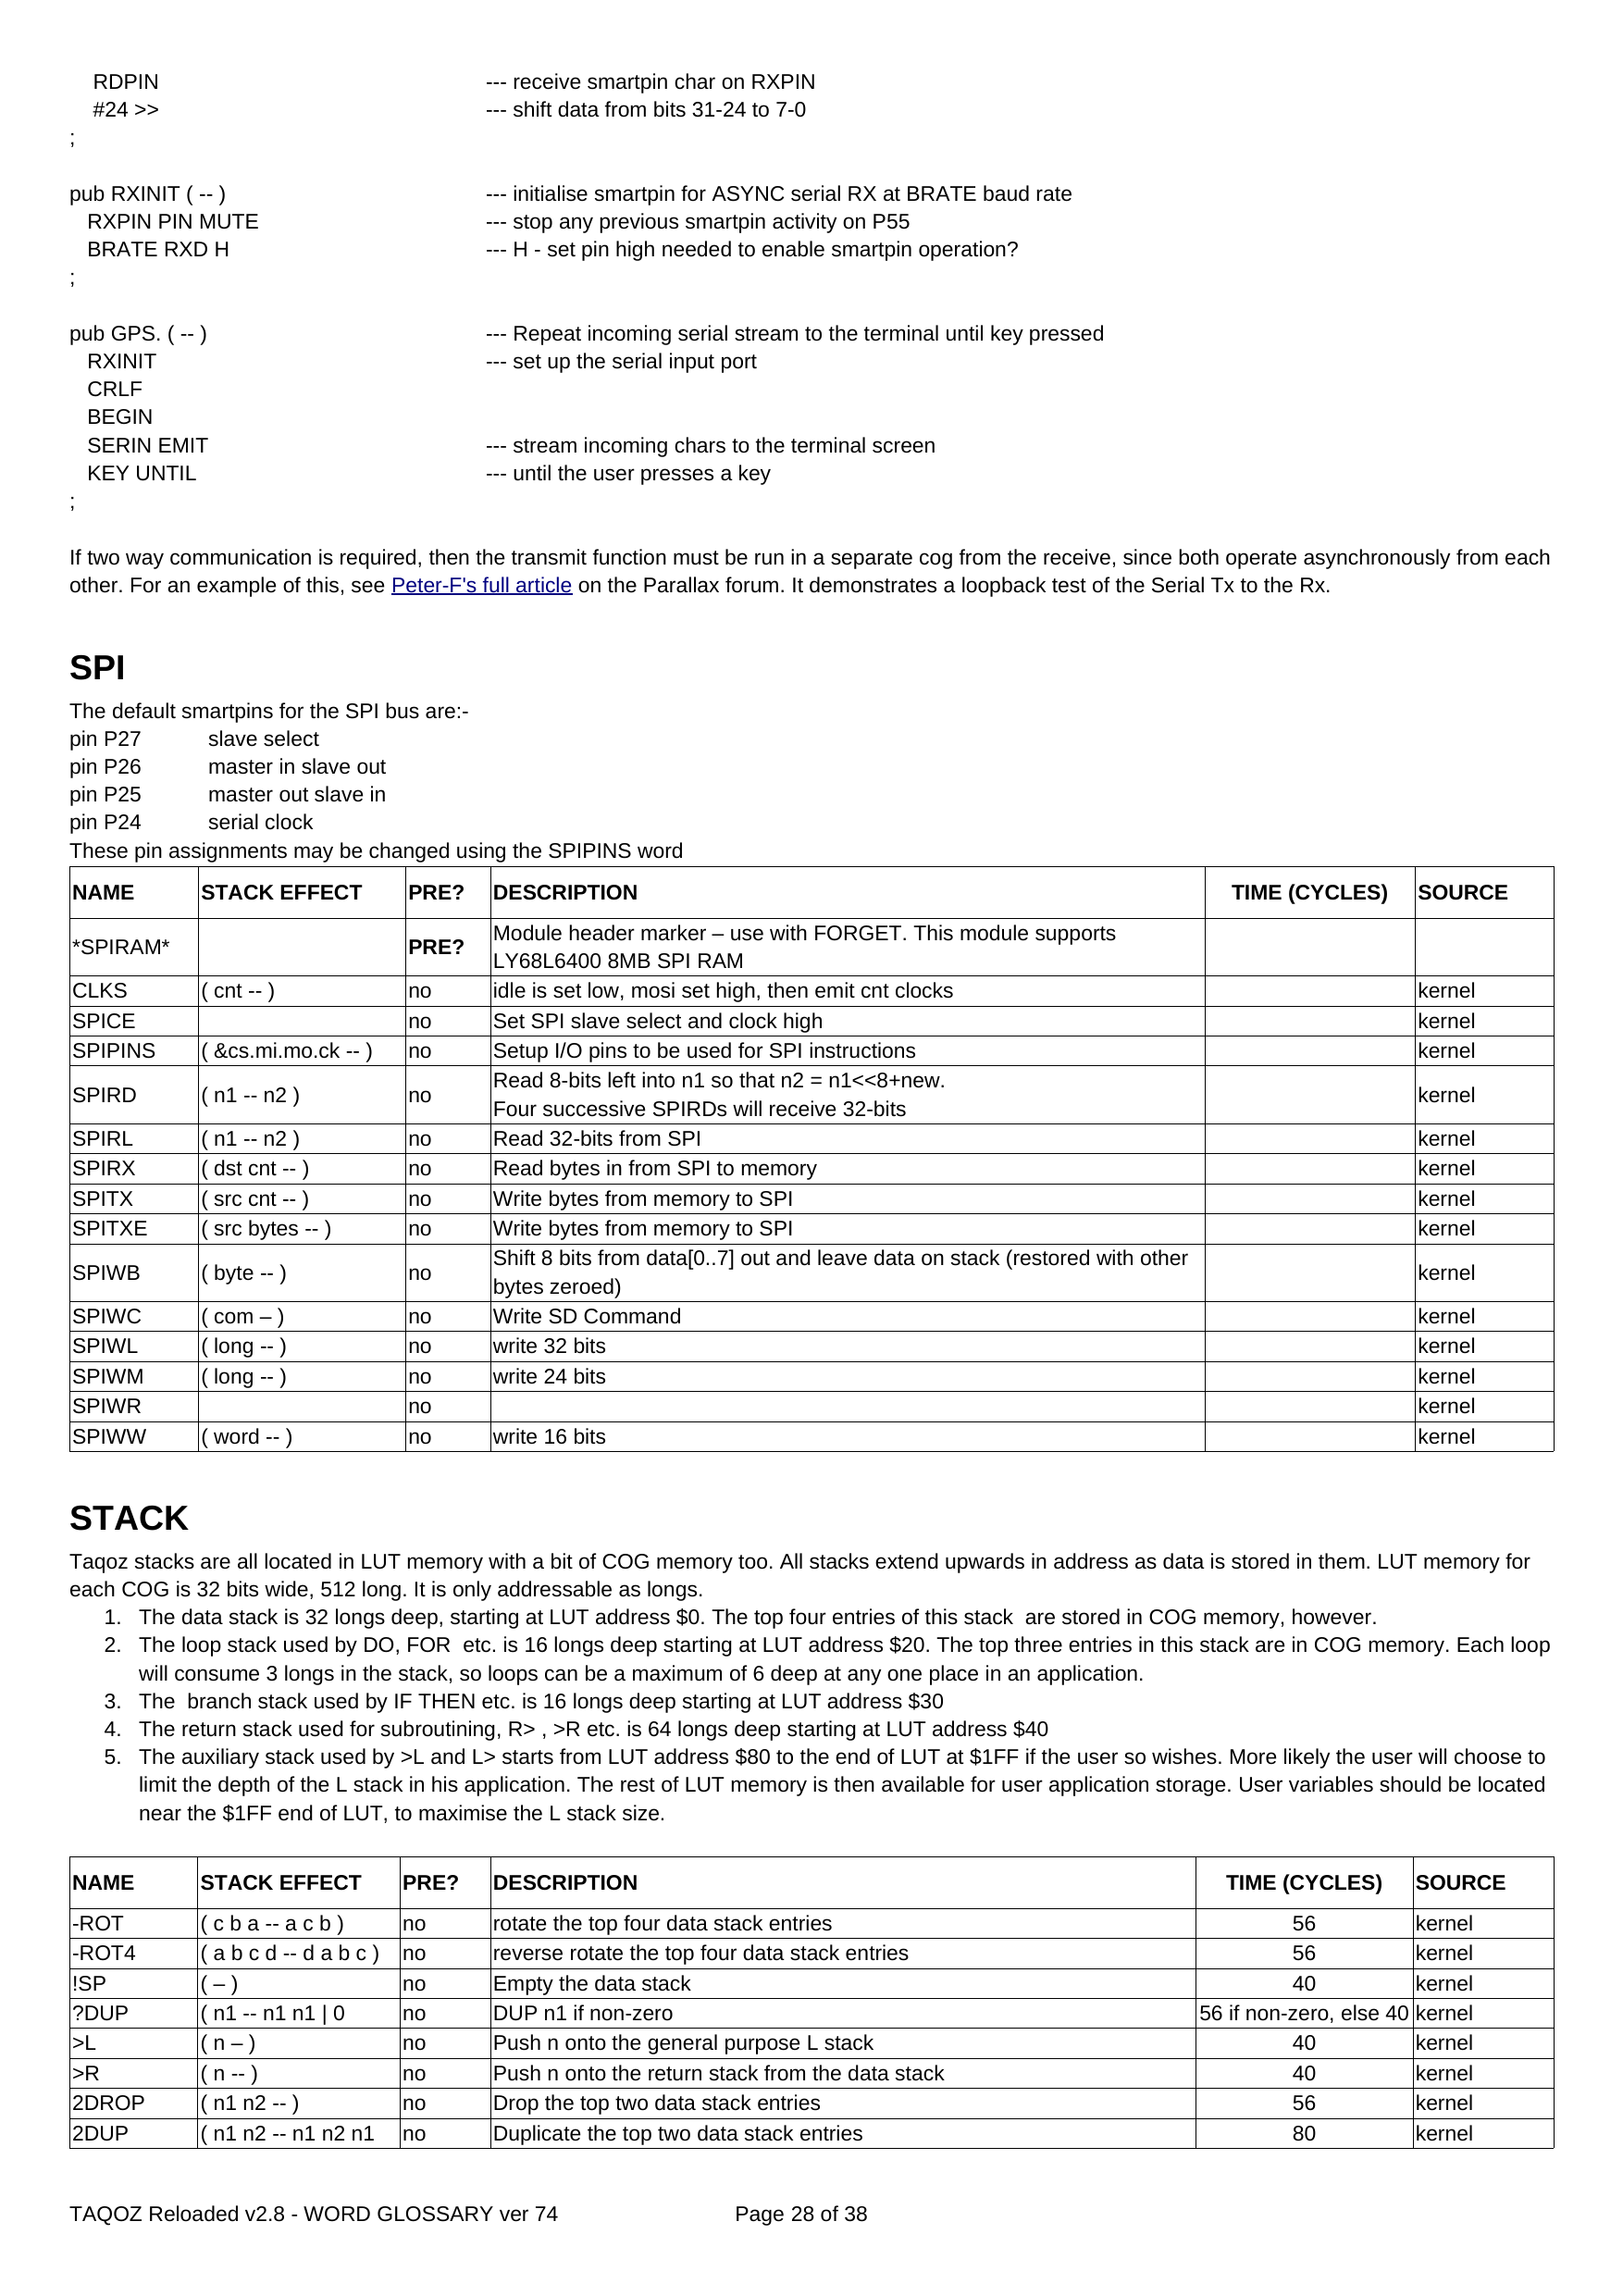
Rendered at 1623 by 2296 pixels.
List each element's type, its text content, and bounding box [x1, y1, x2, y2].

text RXPIN PIN MUTE --- stop any previous smartpin activity on P55 [69, 209, 1554, 233]
table_header DESCRIPTION [491, 1857, 1196, 1908]
table_cell 56 [1196, 1939, 1413, 1968]
table_cell SPIPINS [70, 1036, 198, 1065]
table_cell write 32 bits [491, 1332, 1205, 1361]
table_cell [491, 1392, 1205, 1421]
table_cell ( n – ) [198, 2029, 400, 2058]
table_cell kernel [1414, 2119, 1554, 2148]
table_cell [199, 1007, 405, 1036]
table_cell kernel [1416, 1036, 1554, 1065]
table_cell kernel [1416, 1332, 1554, 1361]
text #24 >> --- shift data from bits 31-24 to 7-0 [69, 97, 1554, 122]
table_cell kernel [1416, 1362, 1554, 1391]
list The branch stack used by IF THEN etc. is 16 longs deep starting at LUT address $30 [104, 1689, 1554, 1713]
table_cell ( src cnt -- ) [199, 1185, 405, 1213]
table_cell 80 [1196, 2119, 1413, 2148]
table_cell SPIRL [70, 1124, 198, 1153]
table_cell kernel [1416, 1066, 1554, 1123]
table_cell [1206, 1332, 1415, 1361]
text pub GPS. ( -- ) --- Repeat incoming serial stream to the terminal until key pressed [69, 321, 1554, 345]
table_cell ( n1 n2 -- ) [198, 2089, 400, 2117]
table_cell no [406, 1007, 490, 1036]
table_cell kernel [1416, 1214, 1554, 1243]
table_header DESCRIPTION [491, 867, 1205, 918]
table_cell Read bytes in from SPI to memory [491, 1154, 1205, 1184]
table_cell write 16 bits [491, 1422, 1205, 1451]
subtitle STACK [69, 1497, 1554, 1537]
table_cell >R [70, 2059, 197, 2088]
table_cell [1206, 1214, 1415, 1243]
table_cell [1206, 1066, 1415, 1123]
table_cell no [406, 1362, 490, 1391]
table_cell no [401, 1999, 490, 2028]
list The data stack is 32 longs deep, starting at LUT address $0. The top four entries of this stack are stored in COG memory, however. [104, 1605, 1554, 1629]
table_cell no [406, 1185, 490, 1213]
table_cell ( long -- ) [199, 1332, 405, 1361]
table_cell no [406, 1392, 490, 1421]
table_cell no [406, 1036, 490, 1065]
table_cell SPITXE [70, 1214, 198, 1243]
table_cell SPIWL [70, 1332, 198, 1361]
list The return stack used for subroutining, R> , >R etc. is 64 longs deep starting at LUT address $40 [104, 1717, 1554, 1741]
table_cell no [406, 1066, 490, 1123]
table_cell 56 [1196, 2089, 1413, 2117]
table_cell SPIRD [70, 1066, 198, 1123]
table_cell no [401, 2089, 490, 2117]
table_header NAME [70, 1857, 197, 1908]
table_cell 40 [1196, 2059, 1413, 2088]
text CRLF [69, 377, 1554, 402]
table_cell Shift 8 bits from data[0..7] out and leave data on stack (restored with other bytes zeroed) [491, 1245, 1205, 1301]
table_cell SPIWB [70, 1245, 198, 1301]
table_cell kernel [1416, 1422, 1554, 1451]
table_cell ( word -- ) [199, 1422, 405, 1451]
table_cell no [406, 1245, 490, 1301]
table_cell >L [70, 2029, 197, 2058]
table_cell -ROT4 [70, 1939, 197, 1968]
text SERIN EMIT --- stream incoming chars to the terminal screen [69, 433, 1554, 457]
table_cell [1206, 1245, 1415, 1301]
table_cell no [406, 1302, 490, 1331]
table_cell [1206, 1154, 1415, 1184]
table_cell Push n onto the general purpose L stack [491, 2029, 1196, 2058]
table_cell [1206, 1007, 1415, 1036]
table_cell kernel [1416, 976, 1554, 1006]
table_cell kernel [1416, 1185, 1554, 1213]
text RDPIN --- receive smartpin char on RXPIN [69, 69, 1554, 93]
table_cell Setup I/O pins to be used for SPI instructions [491, 1036, 1205, 1065]
table_cell Write SD Command [491, 1302, 1205, 1331]
text pin P27 slave select [69, 726, 1554, 751]
table_cell Write bytes from memory to SPI [491, 1185, 1205, 1213]
text ; [69, 489, 1554, 513]
text pin P24 serial clock [69, 810, 1554, 835]
text KEY UNTIL --- until the user presses a key [69, 461, 1554, 485]
table_cell no [406, 1214, 490, 1243]
table_cell ( com – ) [199, 1302, 405, 1331]
table_cell no [401, 2059, 490, 2088]
table_header TIME (CYCLES) [1196, 1857, 1413, 1908]
table_cell ( – ) [198, 1969, 400, 1998]
table_cell Read 8-bits left into n1 so that n2 = n1<<8+new. Four successive SPIRDs will receive 32-bits [491, 1066, 1205, 1123]
table_cell [1206, 919, 1415, 975]
table_cell Empty the data stack [491, 1969, 1196, 1998]
table_cell no [406, 976, 490, 1006]
table_cell kernel [1414, 1939, 1554, 1968]
table_cell Duplicate the top two data stack entries [491, 2119, 1196, 2148]
list The auxiliary stack used by >L and L> starts from LUT address $80 to the end of LUT at $1FF if the user so wishes. More likely the user will choose to limit the depth of the L stack in his application. The rest of LUT memory is then available for user application storage. User variables should be located near the $1FF end of LUT, to maximise the L stack size. [104, 1744, 1554, 1825]
text These pin assignments may be changed using the SPIPINS word [69, 838, 1554, 863]
table_cell 56 if non-zero, else 40 [1196, 1999, 1413, 2028]
table_cell Drop the top two data stack entries [491, 2089, 1196, 2117]
table_cell no [401, 1969, 490, 1998]
table_cell ( n1 -- n2 ) [199, 1124, 405, 1153]
table_header TIME (CYCLES) [1206, 867, 1415, 918]
table_header SOURCE [1414, 1857, 1554, 1908]
table_cell [1206, 976, 1415, 1006]
table_cell DUP n1 if non-zero [491, 1999, 1196, 2028]
table_cell [199, 919, 405, 975]
table_cell CLKS [70, 976, 198, 1006]
text pin P26 master in slave out [69, 754, 1554, 778]
table_cell ( a b c d -- d a b c ) [198, 1939, 400, 1968]
table_header PRE? [401, 1857, 490, 1908]
table_header NAME [70, 867, 198, 918]
table_header SOURCE [1416, 867, 1554, 918]
table_cell rotate the top four data stack entries [491, 1909, 1196, 1938]
table_cell [1206, 1392, 1415, 1421]
table_cell [1206, 1036, 1415, 1065]
table_header STACK EFFECT [199, 867, 405, 918]
table_cell PRE? [406, 919, 490, 975]
table_cell kernel [1416, 1124, 1554, 1153]
table_cell [1206, 1362, 1415, 1391]
table_cell kernel [1416, 1154, 1554, 1184]
table_cell [1206, 1185, 1415, 1213]
table_cell ( long -- ) [199, 1362, 405, 1391]
table_cell [1416, 919, 1554, 975]
subtitle SPI [69, 647, 1554, 687]
table_cell kernel [1414, 2029, 1554, 2058]
table_cell 40 [1196, 1969, 1413, 1998]
table_cell !SP [70, 1969, 197, 1998]
table_header STACK EFFECT [198, 1857, 400, 1908]
table_header PRE? [406, 867, 490, 918]
table_cell Module header marker – use with FORGET. This module supports LY68L6400 8MB SPI RAM [491, 919, 1205, 975]
table_cell SPIWW [70, 1422, 198, 1451]
table_cell no [406, 1154, 490, 1184]
text pub RXINIT ( -- ) --- initialise smartpin for ASYNC serial RX at BRATE baud rate [69, 181, 1554, 205]
table_cell ( n1 n2 -- n1 n2 n1 [198, 2119, 400, 2148]
table_cell no [401, 2029, 490, 2058]
table_cell ( dst cnt -- ) [199, 1154, 405, 1184]
text If two way communication is required, then the transmit function must be run in a separate cog from the receive, since both operate asynchronously from each other. For an example of this, see Peter-F's full article on the Parallax forum. It demonstrates a loopback test of the Serial Tx to the Rx. [69, 544, 1554, 597]
text ; [69, 265, 1554, 290]
table_cell Write bytes from memory to SPI [491, 1214, 1205, 1243]
table_cell ( &cs.mi.mo.ck -- ) [199, 1036, 405, 1065]
table_cell ( n1 -- n2 ) [199, 1066, 405, 1123]
table_cell no [401, 1939, 490, 1968]
table_cell [1206, 1302, 1415, 1331]
table_cell *SPIRAM* [70, 919, 198, 975]
table_cell 56 [1196, 1909, 1413, 1938]
table_cell SPICE [70, 1007, 198, 1036]
table_cell [1206, 1422, 1415, 1451]
table_cell 40 [1196, 2029, 1413, 2058]
table_cell ( cnt -- ) [199, 976, 405, 1006]
text BRATE RXD H --- H - set pin high needed to enable smartpin operation? [69, 237, 1554, 262]
table_cell kernel [1416, 1392, 1554, 1421]
table_cell ?DUP [70, 1999, 197, 2028]
list The loop stack used by DO, FOR etc. is 16 longs deep starting at LUT address $20. The top three entries in this stack are in COG memory. Each loop will consume 3 longs in the stack, so loops can be a maximum of 6 deep at any one place in an application. [104, 1632, 1554, 1685]
table_cell kernel [1416, 1007, 1554, 1036]
table_cell no [406, 1422, 490, 1451]
text ; [69, 125, 1554, 150]
text RXINIT --- set up the serial input port [69, 349, 1554, 373]
table_cell -ROT [70, 1909, 197, 1938]
text pin P25 master out slave in [69, 782, 1554, 807]
table_cell ( n -- ) [198, 2059, 400, 2088]
table_cell kernel [1416, 1302, 1554, 1331]
table_cell no [401, 2119, 490, 2148]
table_cell ( c b a -- a c b ) [198, 1909, 400, 1938]
table_cell [199, 1392, 405, 1421]
table_cell [1206, 1124, 1415, 1153]
table_cell kernel [1414, 1909, 1554, 1938]
text Taqoz stacks are all located in LUT memory with a bit of COG memory too. All stacks extend upwards in address as data is stored in them. LUT memory for each COG is 32 bits wide, 512 long. It is only addressable as longs. [69, 1549, 1554, 1601]
table_cell SPIWM [70, 1362, 198, 1391]
table_cell ( n1 -- n1 n1 | 0 [198, 1999, 400, 2028]
table_cell write 24 bits [491, 1362, 1205, 1391]
text The default smartpins for the SPI bus are:- [69, 698, 1554, 723]
table_cell ( byte -- ) [199, 1245, 405, 1301]
table_cell SPIWC [70, 1302, 198, 1331]
text BEGIN [69, 404, 1554, 429]
table_cell reverse rotate the top four data stack entries [491, 1939, 1196, 1968]
table_cell no [406, 1124, 490, 1153]
table_cell kernel [1414, 1999, 1554, 2028]
table_cell Push n onto the return stack from the data stack [491, 2059, 1196, 2088]
table_cell Set SPI slave select and clock high [491, 1007, 1205, 1036]
table_cell kernel [1414, 2059, 1554, 2088]
table_cell kernel [1414, 2089, 1554, 2117]
table_cell SPITX [70, 1185, 198, 1213]
table_cell 2DROP [70, 2089, 197, 2117]
table_cell kernel [1414, 1969, 1554, 1998]
table_cell Read 32-bits from SPI [491, 1124, 1205, 1153]
table_cell no [401, 1909, 490, 1938]
table_cell idle is set low, mosi set high, then emit cnt clocks [491, 976, 1205, 1006]
table_cell SPIRX [70, 1154, 198, 1184]
table_cell ( src bytes -- ) [199, 1214, 405, 1243]
table_cell 2DUP [70, 2119, 197, 2148]
table_cell kernel [1416, 1245, 1554, 1301]
table_cell SPIWR [70, 1392, 198, 1421]
table_cell no [406, 1332, 490, 1361]
